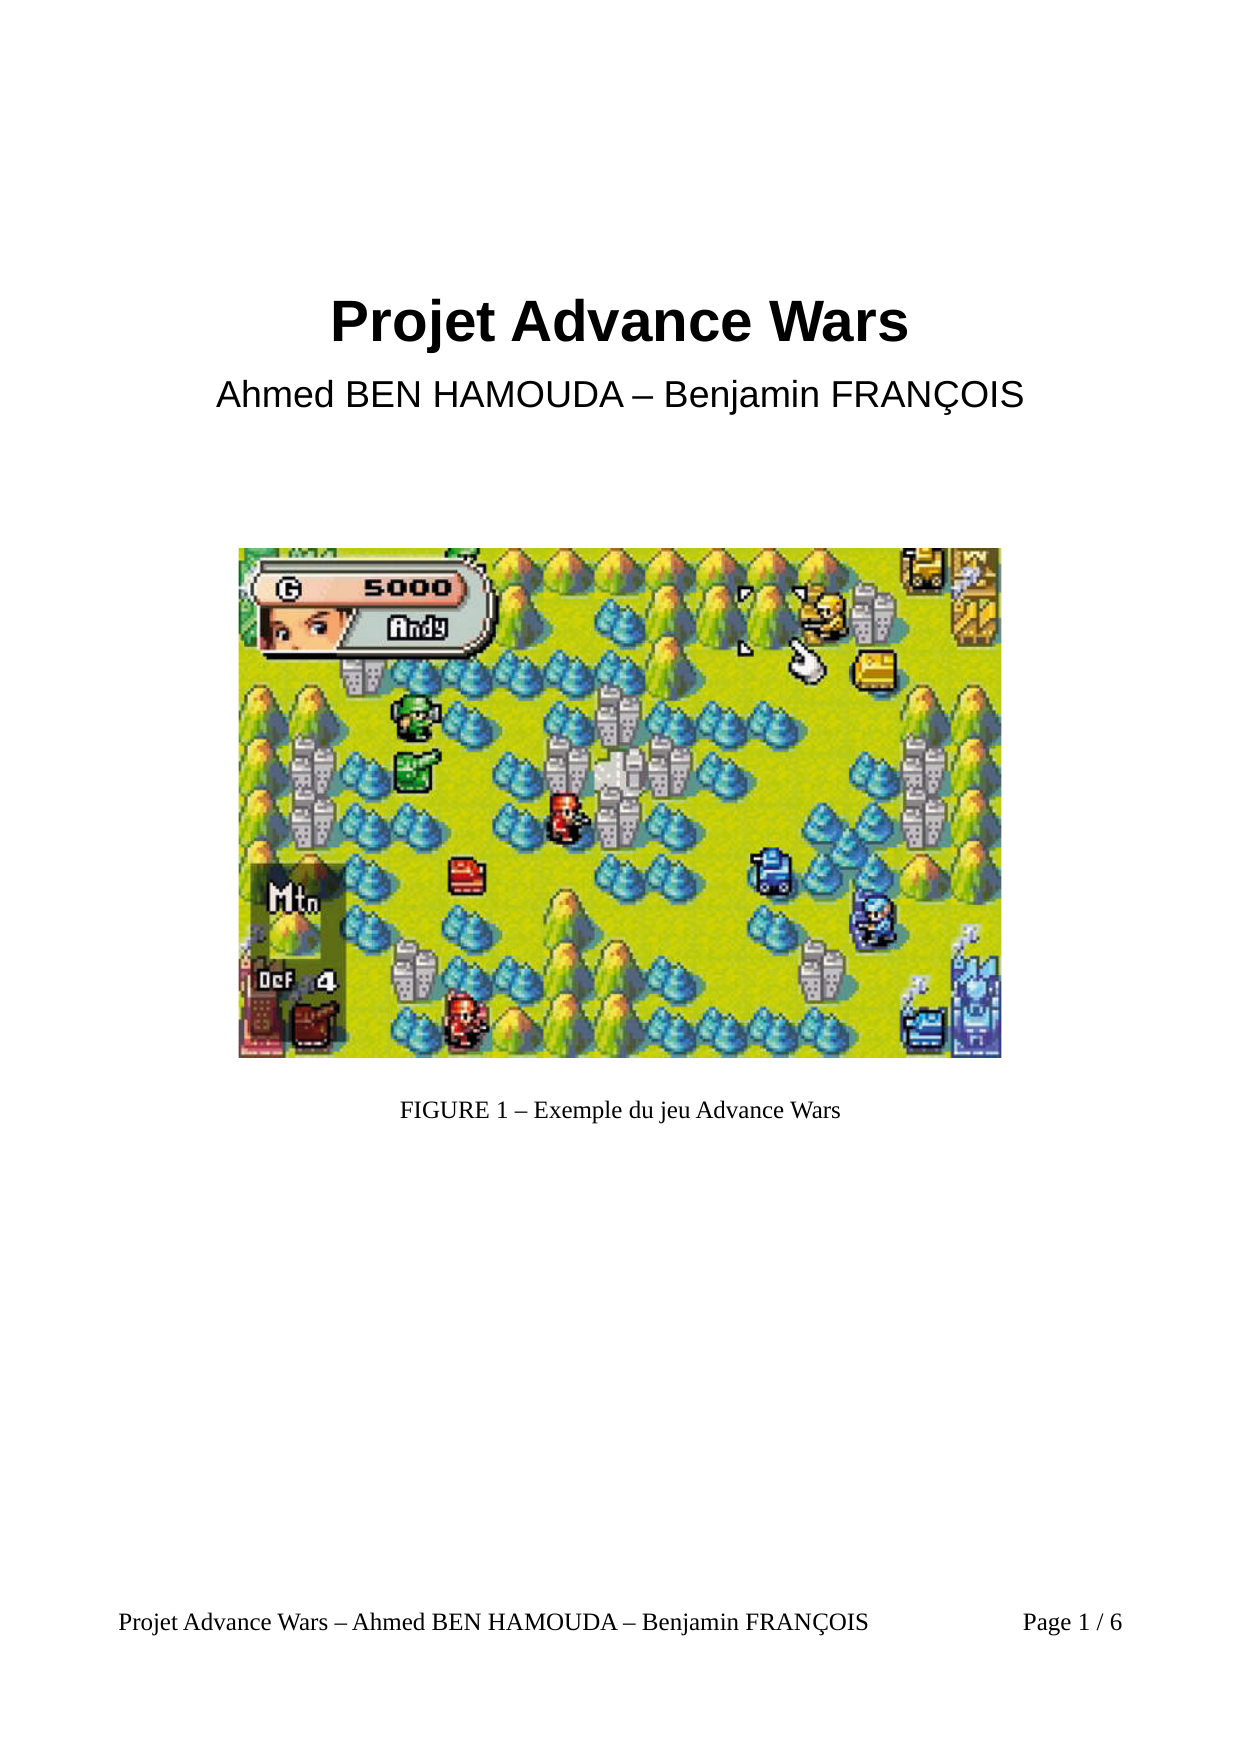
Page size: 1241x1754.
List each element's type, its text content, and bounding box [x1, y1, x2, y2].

picture [238, 548, 1002, 1058]
subtitle Ahmed BEN HAMOUDA – Benjamin FRANÇOIS [118, 373, 1122, 416]
text FIGURE 1 – Exemple du jeu Advance Wars [118, 1095, 1122, 1123]
title Projet Advance Wars [118, 287, 1122, 354]
